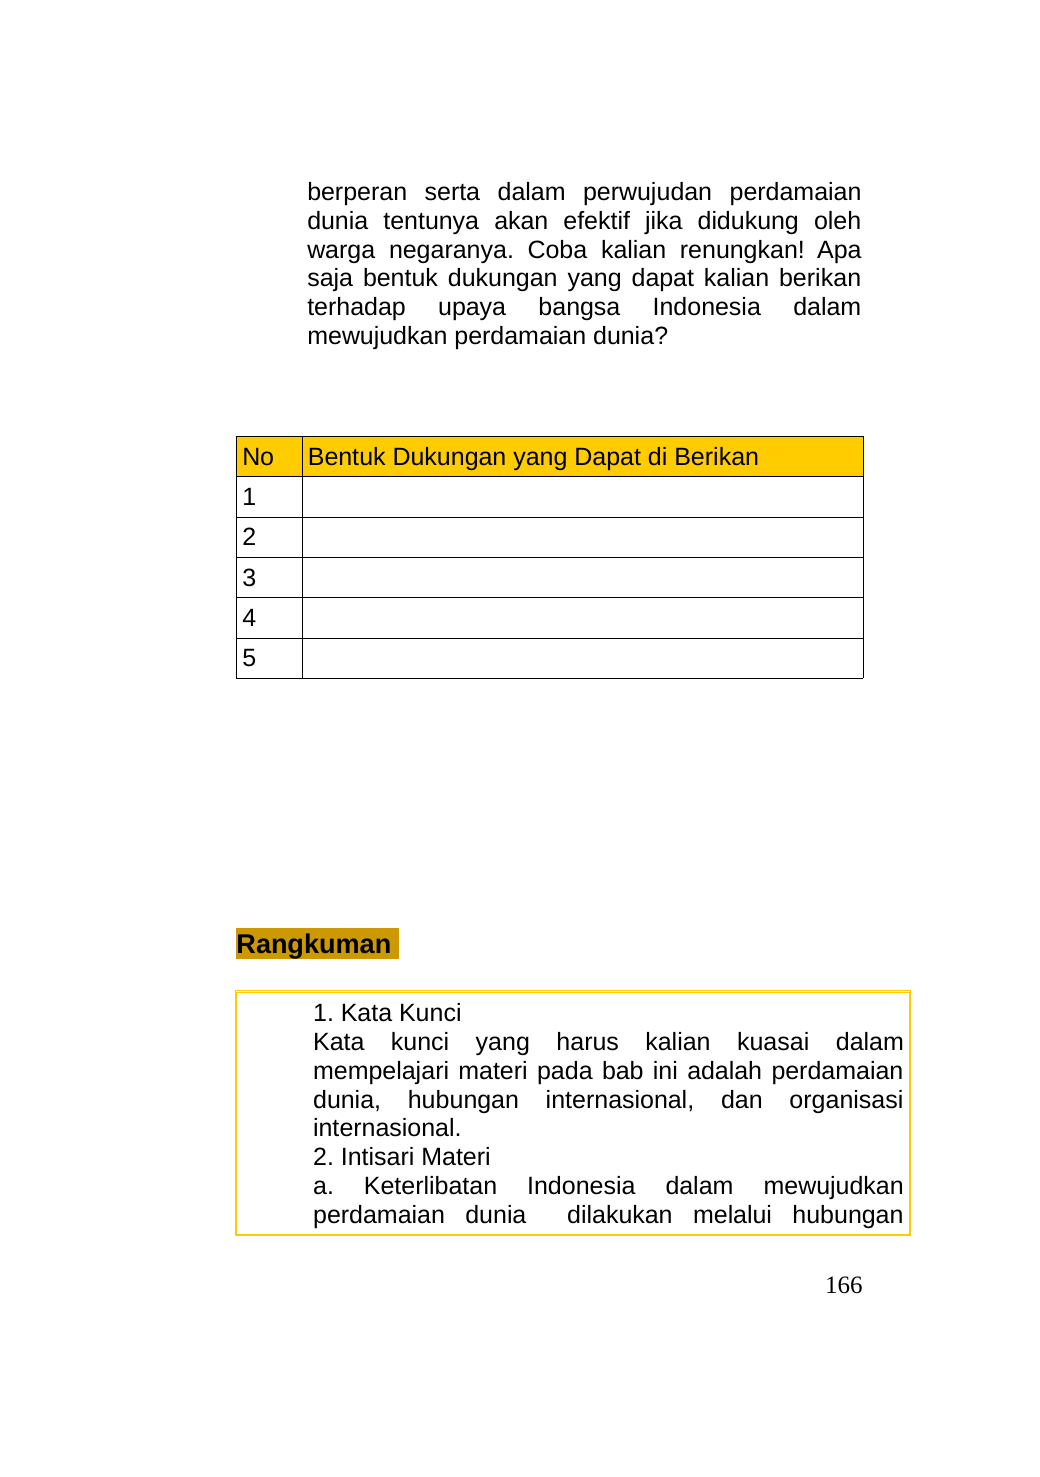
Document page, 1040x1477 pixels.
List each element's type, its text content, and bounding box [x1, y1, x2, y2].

table_cell [303, 639, 863, 678]
text berperan serta dalam perwujudan perdamaian dunia tentunya akan efektif jika didukung oleh warga negaranya. Coba kalian renungkan! Apa saja bentuk dukungan yang dapat kalian berikan terhadap upaya bangsa Indonesia dalam mewujudkan perdamaian dunia? [307, 177, 862, 350]
table_cell [303, 477, 863, 517]
table_cell 4 [237, 598, 302, 637]
table_cell [303, 558, 863, 597]
table_cell [303, 598, 863, 637]
table_cell 2 [237, 518, 302, 557]
table_header No [237, 437, 302, 476]
text Rangkuman [236, 928, 862, 959]
table_header 1. Kata Kunci Kata kunci yang harus kalian kuasai dalam mempelajari materi pada bab ini adalah perdamaian dunia, hubungan internasional, dan organisasi internasional. 2. Intisari Materi a. Keterlibatan Indonesia dalam mewujudkan perdamaian dunia dilakukan melalui hubungan [237, 993, 909, 1234]
table_cell [303, 518, 863, 557]
table_cell 3 [237, 558, 302, 597]
table_header Bentuk Dukungan yang Dapat di Berikan [303, 437, 863, 476]
table_cell 5 [237, 639, 302, 678]
table_cell 1 [237, 477, 302, 517]
